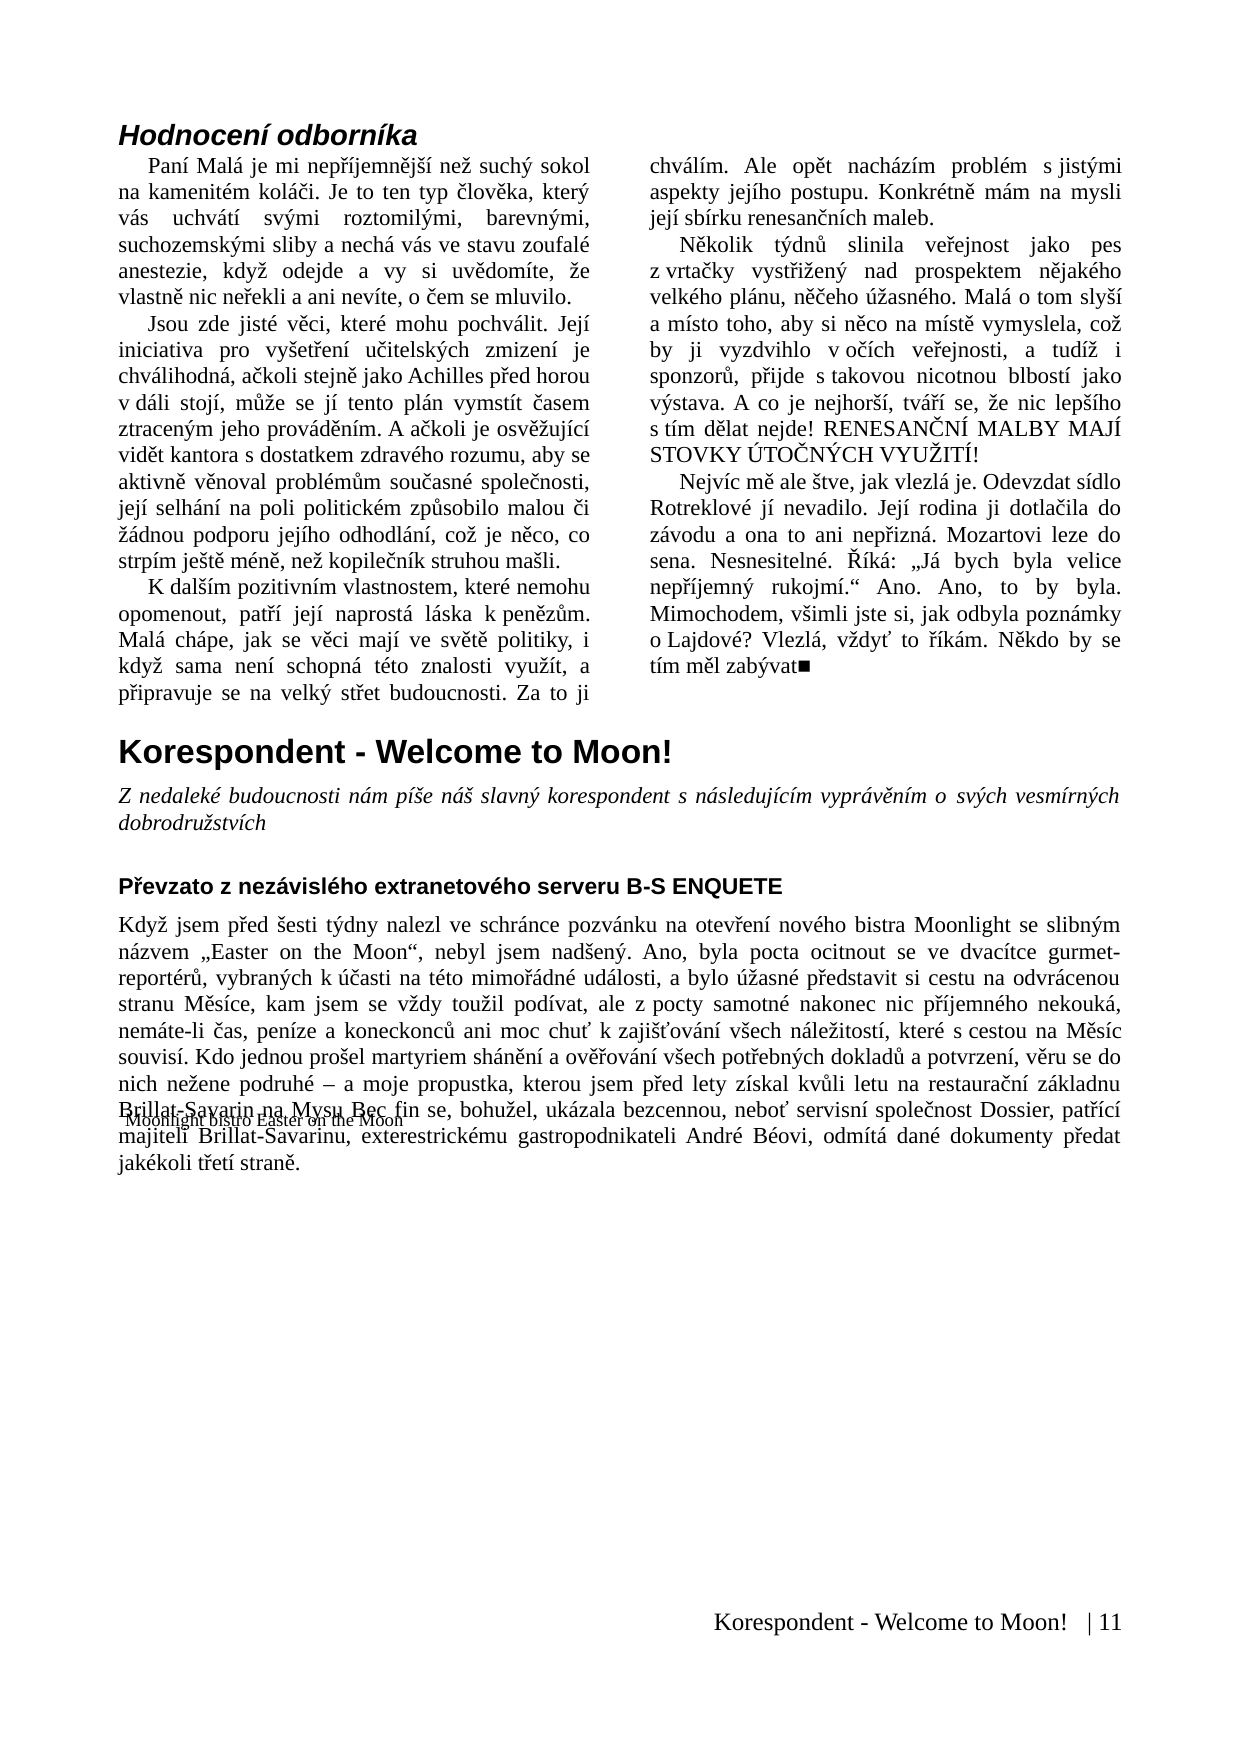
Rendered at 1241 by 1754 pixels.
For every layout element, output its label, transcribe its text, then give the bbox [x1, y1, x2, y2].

text Nejvíc mě ale štve, jak vlezlá je. Odevzdat sídlo Rotreklové jí nevadilo. Její rodina ji dotlačila do závodu a ona to ani nepřizná. Mozartovi leze do sena. Nesnesitelné. Říká: „Já bych byla velice nepříjemný rukojmí.“ Ano. Ano, to by byla. Mimochodem, všimli jste si, jak odbyla poznámky o Lajdové? Vlezlá, vždyť to říkám. Někdo by se tím měl zabývat■ [649, 468, 1122, 679]
subtitle Převzato z nezávislého extranetového serveru B-S ENQUETE [118, 873, 1122, 899]
text chválím. Ale opět nacházím problém s jistými aspekty jejího postupu. Konkrétně mám na mysli její sbírku renesančních maleb. [649, 152, 1122, 231]
text Několik týdnů slinila veřejnost jako pes z vrtačky vystřižený nad prospektem nějakého velkého plánu, něčeho úžasného. Malá o tom slyší a místo toho, aby si něco na místě vymyslela, což by ji vyzdvihlo v očích veřejnosti, a tudíž i sponzorů, přijde s takovou nicotnou blbostí jako výstava. A co je nejhorší, tváří se, že nic lepšího s tím dělat nejde! RENESANČNÍ MALBY MAJÍ STOVKY ÚTOČNÝCH VYUŽITÍ! [649, 231, 1122, 468]
text Jsou zde jisté věci, které mohu pochválit. Její iniciativa pro vyšetření učitelských zmizení je chválihodná, ačkoli stejně jako Achilles před horou v dáli stojí, může se jí tento plán vymstít časem ztraceným jeho prováděním. A ačkoli je osvěžující vidět kantora s dostatkem zdravého rozumu, aby se aktivně věnoval problémům současné společnosti, její selhání na poli politickém způsobilo malou či žádnou podporu jejího odhodlání, což je něco, co strpím ještě méně, než kopilečník struhou mašli. [118, 310, 591, 573]
subtitle Hodnocení odborníka [118, 118, 1122, 152]
text Z nedaleké budoucnosti nám píše náš slavný korespondent s následujícím vyprávěním o svých vesmírných dobrodružstvích [118, 782, 1122, 835]
text Paní Malá je mi nepříjemnější než suchý sokol na kamenitém koláči. Je to ten typ člověka, který vás uchvátí svými roztomilými, barevnými, suchozemskými sliby a nechá vás ve stavu zoufalé anestezie, když odejde a vy si uvědomíte, že vlastně nic neřekli a ani nevíte, o čem se mluvilo. [118, 152, 591, 310]
text Když jsem před šesti týdny nalezl ve schránce pozvánku na otevření nového bistra Moonlight se slibným názvem „Easter on the Moon“, nebyl jsem nadšený. Ano, byla pocta ocitnout se ve dvacítce gurmet-reportérů, vybraných k účasti na této mimořádné události, a bylo úžasné představit si cestu na odvrácenou stranu Měsíce, kam jsem se vždy toužil podívat, ale z pocty samotné nakonec nic příjemného nekouká, nemáte-li čas, peníze a koneckonců ani moc chuť k zajišťování všech náležitostí, které s cestou na Měsíc souvisí. Kdo jednou prošel martyriem shánění a ověřování všech potřebných dokladů a potvrzení, věru se do nich nežene podruhé – a moje propustka, kterou jsem před lety získal kvůli letu na restaurační základnu Brillat-Savarin na Mysu Bec fin se, bohužel, ukázala bezcennou, neboť servisní společnost Dossier, patřící majiteli Brillat-Savarinu, exterestrickému gastropodnikateli André Béovi, odmítá dané dokumenty předat jakékoli třetí straně. [118, 911, 1122, 1175]
text K dalším pozitivním vlastnostem, které nemohu opomenout, patří její naprostá láska k penězům. Malá chápe, jak se věci mají ve světě politiky, i když sama není schopná této znalosti využít, a připravuje se na velký střet budoucnosti. Za to ji [118, 573, 591, 705]
subtitle Korespondent - Welcome to Moon! [118, 731, 1122, 770]
